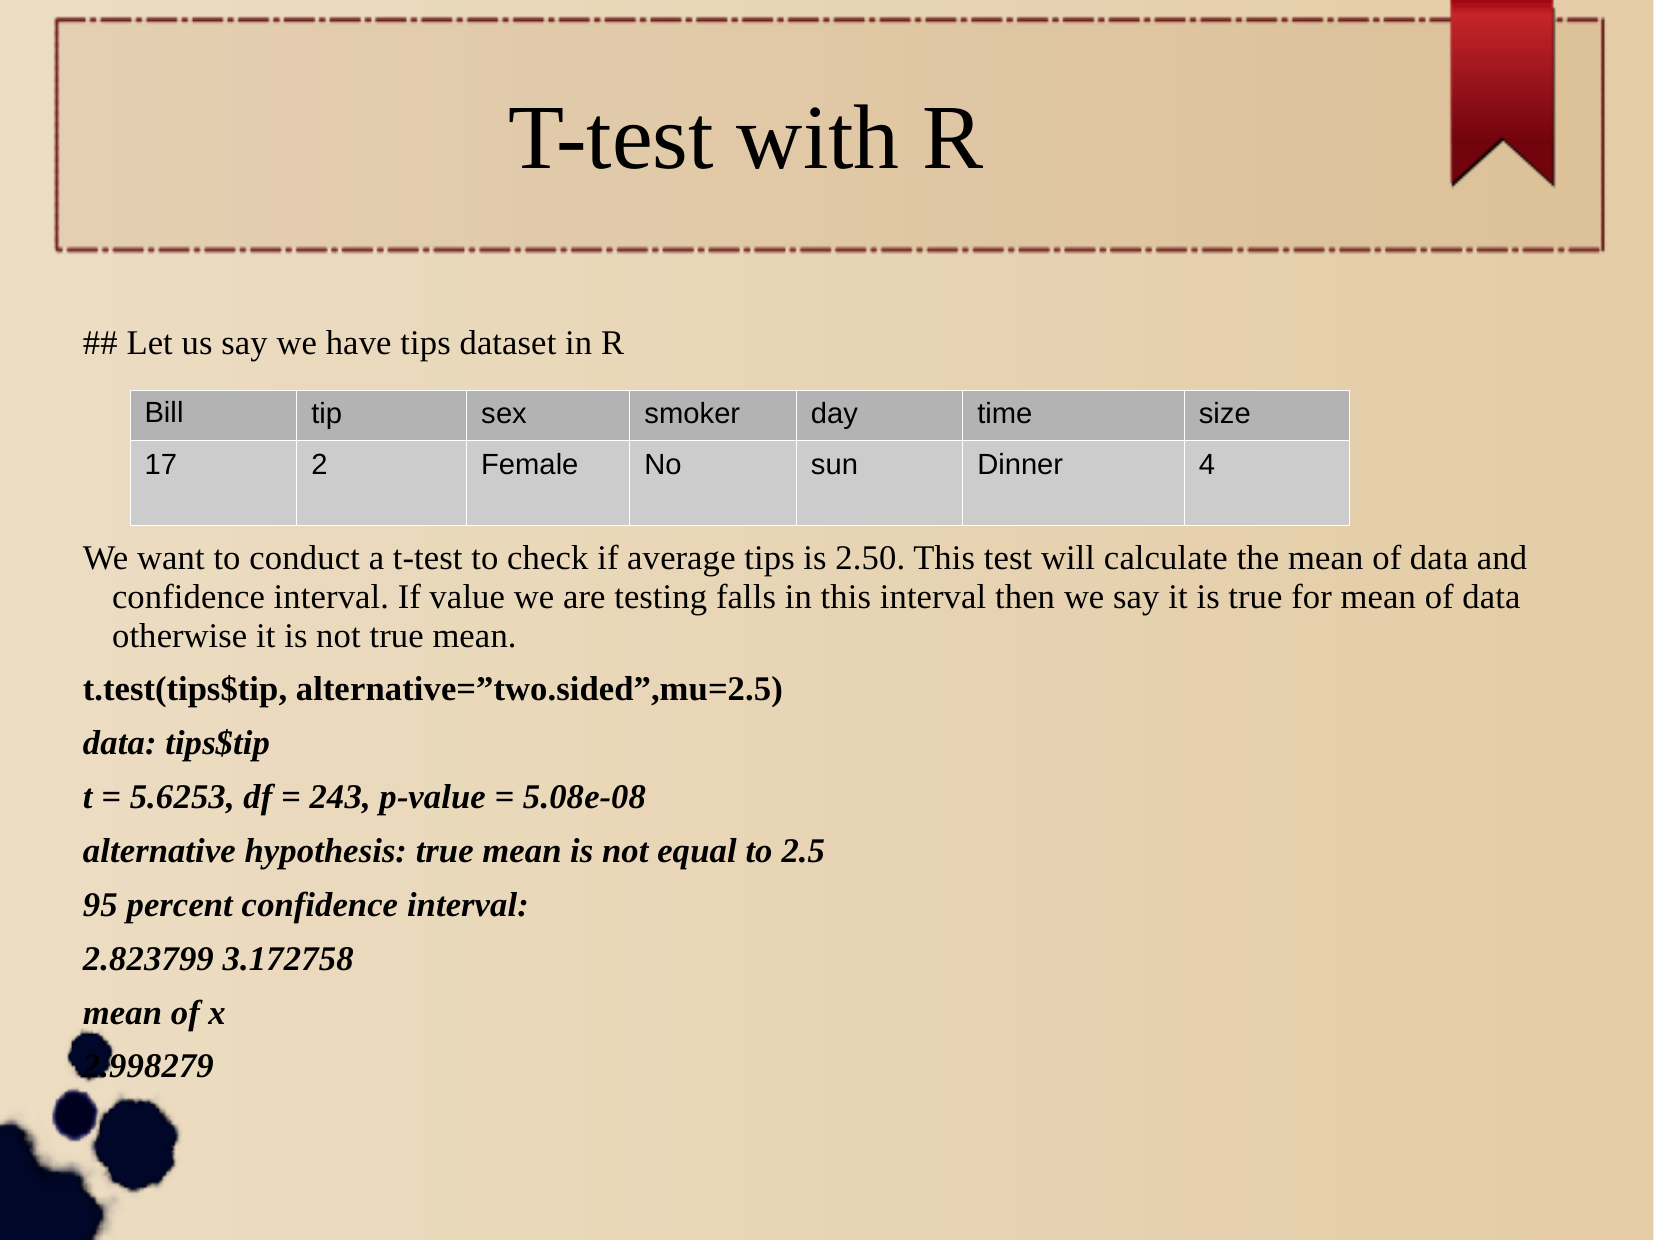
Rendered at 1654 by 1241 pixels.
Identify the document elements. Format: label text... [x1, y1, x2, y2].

table_cell 2 [297, 441, 466, 525]
picture [0, 0, 1654, 1240]
table_header Bill [131, 391, 296, 440]
table_cell sun [797, 441, 962, 525]
table_header day [797, 391, 962, 440]
title T-test with R [82, 47, 1411, 229]
table_header sex [467, 391, 629, 440]
table_header size [1185, 391, 1349, 440]
table_header time [963, 391, 1184, 440]
table_cell No [630, 441, 796, 525]
table_cell 4 [1185, 441, 1349, 525]
list ## Let us say we have tips dataset in R We want to conduct a t-test to check if average tips is 2.50. This test will calculate the mean of data and confidence interval. If value we are testing falls in this interval then we say it is true for mean of data otherwise it is not true mean. t.test(tips$tip, alternative=”two.sided”,mu=2.5) data: tips$tip t = 5.6253, df = 243, p-value = 5.08e-08 alternative hypothesis: true mean is not equal to 2.5 95 percent confidence interval: 2.823799 3.172758 mean of x 2.998279 [82, 318, 1571, 1087]
table_header smoker [630, 391, 796, 440]
table_cell Female [467, 441, 629, 525]
table_cell 17 [131, 441, 296, 525]
table_header tip [297, 391, 466, 440]
table_cell Dinner [963, 441, 1184, 525]
